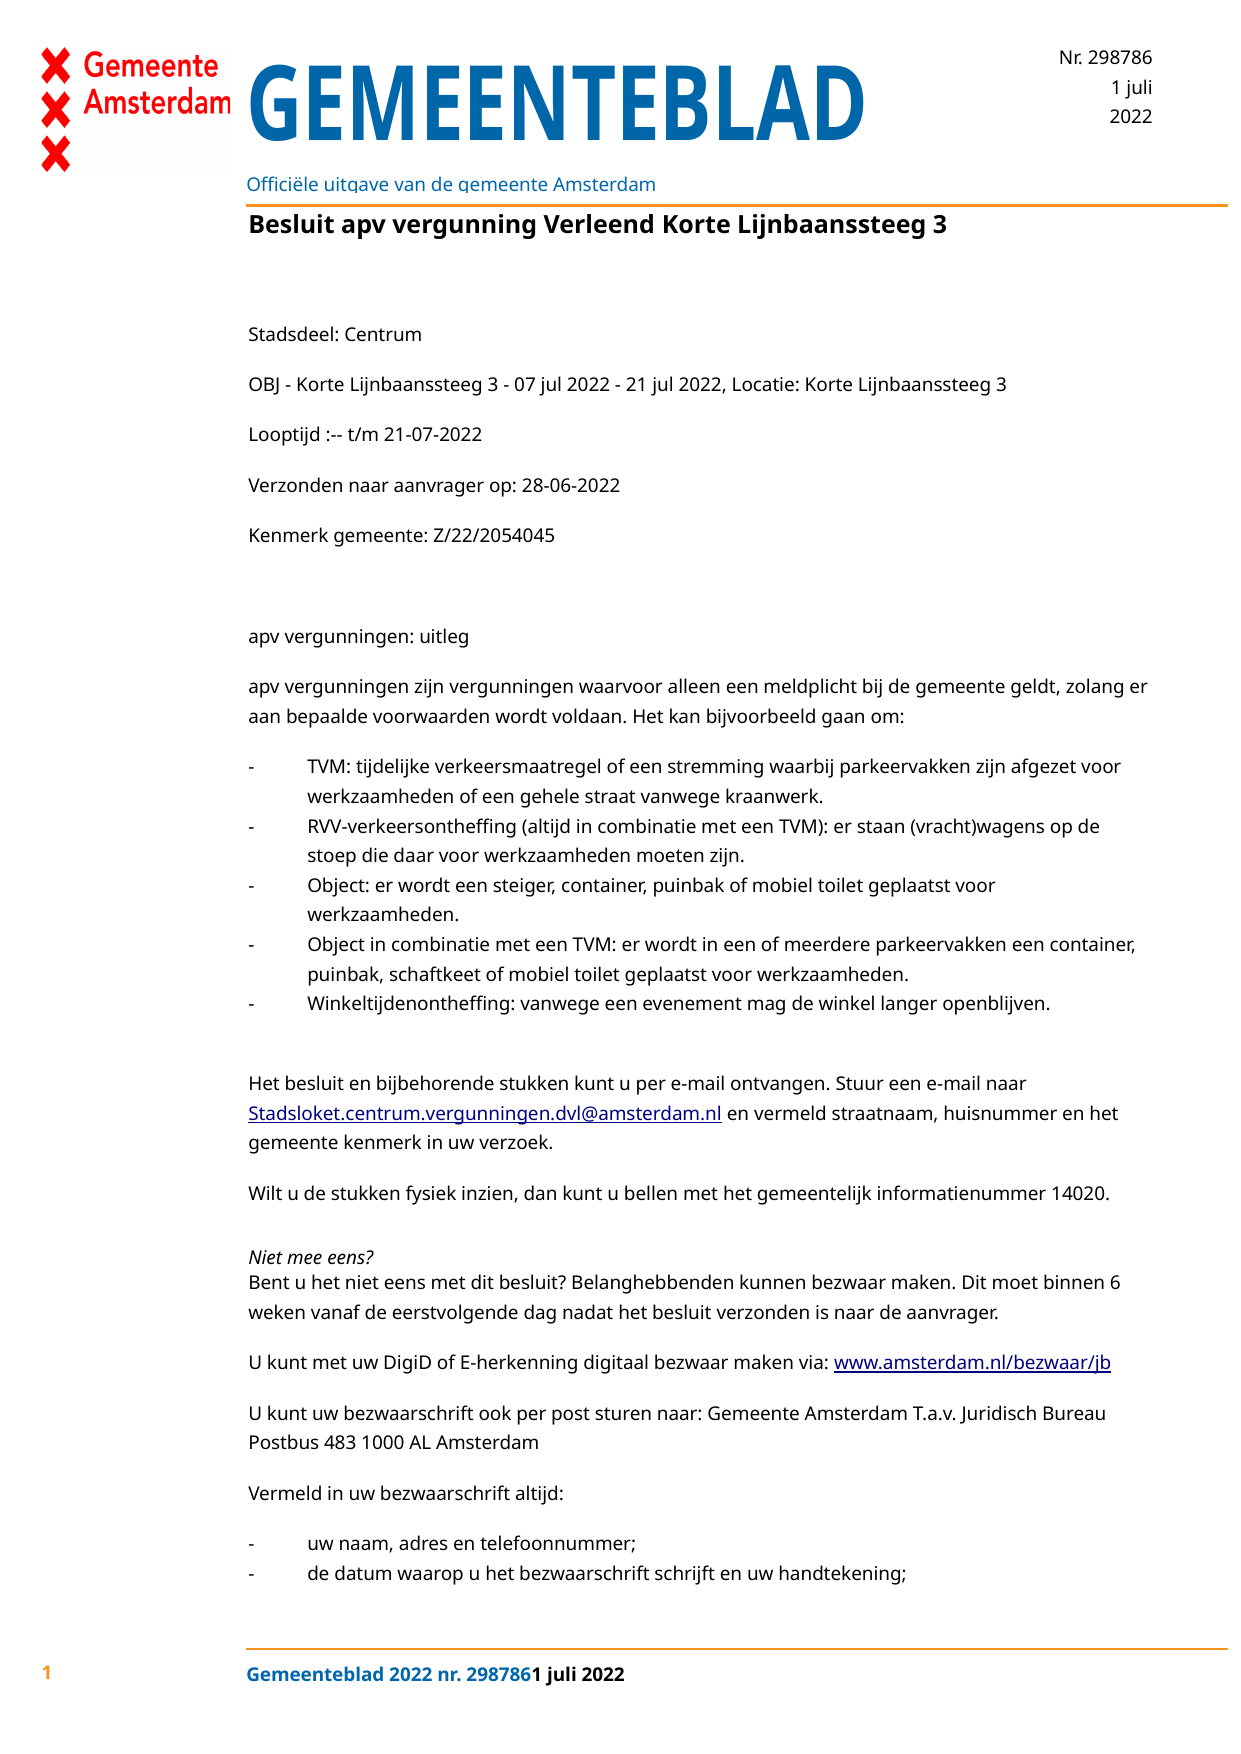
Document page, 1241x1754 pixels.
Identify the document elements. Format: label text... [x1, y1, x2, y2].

text Besluit apv vergunning Verleend Korte Lijnbaanssteeg 3 [248, 207, 1152, 241]
text Het besluit en bijbehorende stukken kunt u per e-mail ontvangen. Stuur een e-mail naar Stadsloket.centrum.vergunningen.dvl@amsterdam.nl en vermeld straatnaam, huisnummer en het gemeente kenmerk in uw verzoek. [248, 1070, 1152, 1155]
text U kunt met uw DigiD of E-herkenning digitaal bezwaar maken via: www.amsterdam.nl/bezwaar/jb [248, 1349, 1152, 1375]
text U kunt uw bezwaarschrift ook per post sturen naar: Gemeente Amsterdam T.a.v. Juridisch Bureau Postbus 483 1000 AL Amsterdam [248, 1400, 1152, 1455]
picture [41, 47, 231, 172]
text Wilt u de stukken fysiek inzien, dan kunt u bellen met het gemeentelijk informatienummer 14020. [248, 1180, 1152, 1206]
list Object: er wordt een steiger, container, puinbak of mobiel toilet geplaatst voor werkzaamheden. [248, 872, 1152, 927]
text Verzonden naar aanvrager op: 28-06-2022 [248, 472, 1152, 498]
text Stadsdeel: Centrum [248, 321, 1152, 346]
list TVM: tijdelijke verkeersmaatregel of een stremming waarbij parkeervakken zijn afgezet voor werkzaamheden of een gehele straat vanwege kraanwerk. [248, 754, 1152, 809]
text apv vergunningen zijn vergunningen waarvoor alleen een meldplicht bij de gemeente geldt, zolang er aan bepaalde voorwaarden wordt voldaan. Het kan bijvoorbeeld gaan om: [248, 674, 1152, 729]
list Object in combinatie met een TVM: er wordt in een of meerdere parkeervakken een container, puinbak, schaftkeet of mobiel toilet geplaatst voor werkzaamheden. [248, 931, 1152, 986]
list Winkeltijdenontheffing: vanwege een evenement mag de winkel langer openblijven. [248, 990, 1152, 1016]
list RVV-verkeersontheffing (altijd in combinatie met een TVM): er staan (vracht)wagens op de stoep die daar voor werkzaamheden moeten zijn. [248, 813, 1152, 868]
text Bent u het niet eens met dit besluit? Belanghebbenden kunnen bezwaar maken. Dit moet binnen 6 weken vanaf de eerstvolgende dag nadat het besluit verzonden is naar de aanvrager. [248, 1269, 1152, 1325]
text Looptijd :-- t/m 21-07-2022 [248, 422, 1152, 447]
text OBJ - Korte Lijnbaanssteeg 3 - 07 jul 2022 - 21 jul 2022, Locatie: Korte Lijnbaanssteeg 3 [248, 371, 1152, 397]
text Niet mee eens? [248, 1244, 1152, 1269]
text apv vergunningen: uitleg [248, 623, 1152, 649]
list uw naam, adres en telefoonnummer; [248, 1530, 1152, 1556]
text Kenmerk gemeente: Z/22/2054045 [248, 522, 1152, 548]
list de datum waarop u het bezwaarschrift schrijft en uw handtekening; [248, 1560, 1152, 1586]
text Vermeld in uw bezwaarschrift altijd: [248, 1480, 1152, 1506]
